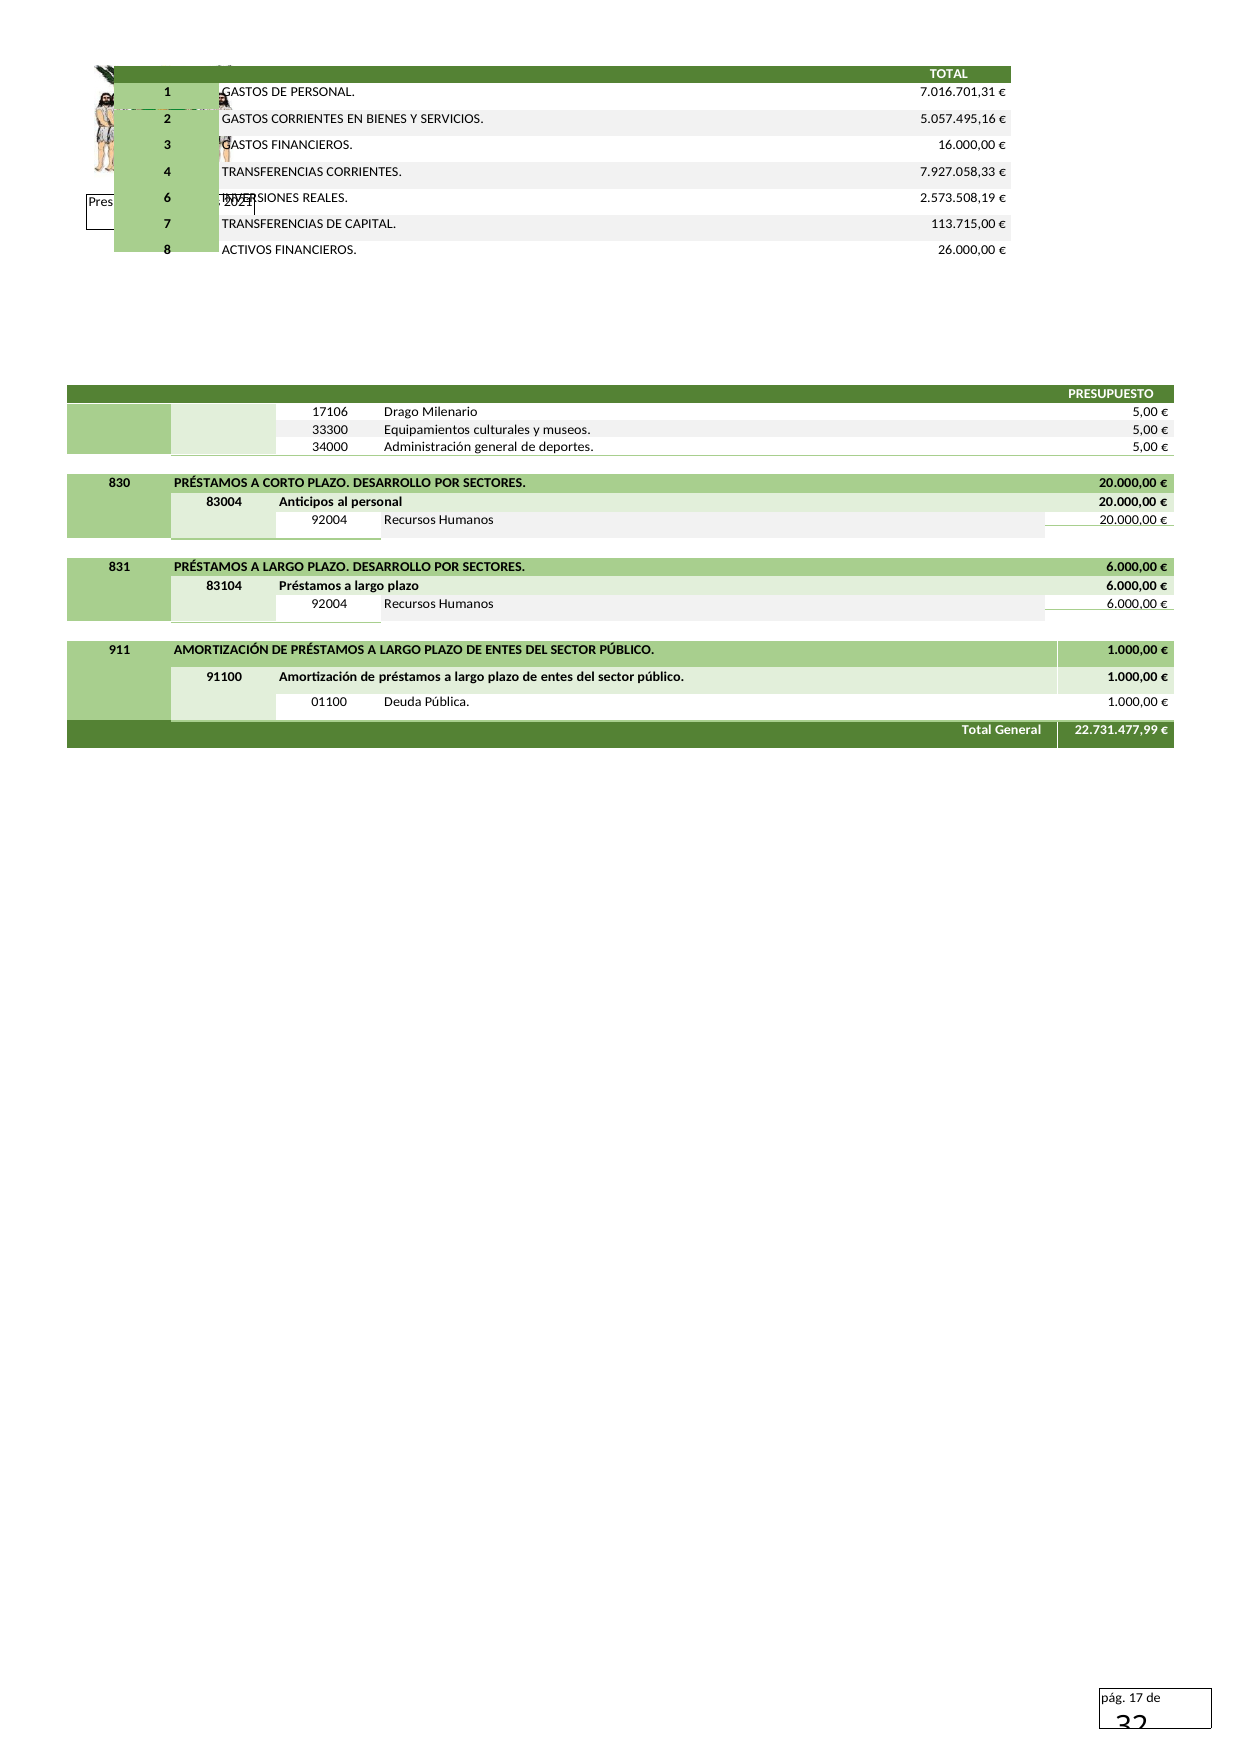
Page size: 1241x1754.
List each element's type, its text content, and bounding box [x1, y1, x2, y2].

table_cell [171, 722, 276, 748]
table_header 830 PRÉSTAMOS A CORTO PLAZO. DESARROLLO POR SECTORES. 20.000,00 € [67, 474, 1174, 493]
table_cell Recursos Humanos [381, 595, 1045, 621]
table_cell [171, 694, 276, 720]
table_cell 1.000,00 € [1058, 694, 1174, 720]
text 8 [115, 243, 219, 252]
picture [94, 65, 234, 180]
table_cell Equipamientos culturales y museos. [366, 420, 863, 437]
picture [219, 136, 234, 162]
text 26.000,00 € [895, 243, 1006, 252]
table_cell [171, 595, 276, 621]
table_cell 83104 Préstamos a largo plazo 6.000,00 € [171, 576, 1174, 595]
table_cell Recursos Humanos [381, 512, 1045, 538]
text 7.927.058,33 € [895, 164, 1006, 179]
table_header 911 [67, 641, 171, 667]
text GASTOS DE PERSONAL. [222, 85, 642, 100]
table_cell 01100 Deuda Pública. [276, 694, 825, 720]
table_cell 1.000,00 € [1058, 667, 1174, 694]
table_cell 92004 [276, 595, 381, 621]
table_cell 20.000,00 € [1045, 512, 1174, 525]
text 113.715,00 € [895, 217, 1006, 232]
table_cell 34000 [276, 438, 366, 454]
table_header PRESUPUESTO [67, 385, 1174, 403]
text TRANSFERENCIAS DE CAPITAL. [222, 217, 642, 232]
table_cell [171, 404, 276, 454]
table_cell 83004 Anticipos al personal 20.000,00 € [171, 493, 1174, 512]
table_cell 5,00 € [863, 420, 1174, 437]
table_cell Administración general de deportes. [366, 438, 863, 454]
table_cell 6.000,00 € [1045, 595, 1174, 609]
table_cell [67, 576, 171, 621]
text 7 [115, 217, 219, 232]
table_header AMORTIZACIÓN DE PRÉSTAMOS A LARGO PLAZO DE ENTES DEL SECTOR PÚBLICO. [171, 641, 825, 667]
table_cell [67, 720, 171, 748]
text 2.573.508,19 € [895, 190, 1006, 205]
table_cell [825, 667, 1057, 694]
table_cell 17106 [276, 404, 366, 420]
table_header 1.000,00 € [1058, 641, 1174, 667]
table_cell [67, 404, 171, 454]
text TOTAL [114, 66, 968, 81]
text GASTOS CORRIENTES EN BIENES Y SERVICIOS. [222, 111, 642, 126]
table_cell Total General [825, 722, 1057, 748]
text GASTOS FINANCIEROS. [222, 137, 642, 152]
text 4 [115, 164, 219, 179]
table_cell [171, 512, 276, 538]
table_cell [276, 722, 825, 748]
table_cell 5,00 € [863, 438, 1174, 454]
text 7.016.701,31 € [895, 85, 1006, 100]
text 5.057.495,16 € [895, 111, 1006, 126]
table_cell [67, 667, 171, 720]
table_cell Amortización de préstamos a largo plazo de entes del sector público. [276, 667, 825, 694]
text INVERSIONES REALES. [222, 190, 642, 205]
table_cell Drago Milenario [366, 404, 863, 420]
text 1 [115, 85, 219, 100]
text TRANSFERENCIAS CORRIENTES. [222, 164, 642, 179]
table_cell 22.731.477,99 € [1058, 722, 1174, 748]
table_cell [67, 493, 171, 538]
table_cell 5,00 € [863, 404, 1174, 420]
text 3 [115, 137, 219, 152]
table_cell 33300 [276, 420, 366, 437]
table_header [825, 641, 1057, 667]
table_cell [1045, 526, 1174, 538]
table_header 831 PRÉSTAMOS A LARGO PLAZO. DESARROLLO POR SECTORES. 6.000,00 € [67, 558, 1174, 576]
table_cell 91100 [171, 667, 276, 694]
table_cell [825, 694, 1057, 720]
text 16.000,00 € [895, 137, 1006, 152]
text 6 [115, 190, 219, 205]
text 2 [115, 111, 219, 126]
text ACTIVOS FINANCIEROS. [222, 243, 642, 252]
table_cell 92004 [276, 512, 381, 538]
table_cell [1045, 610, 1174, 621]
